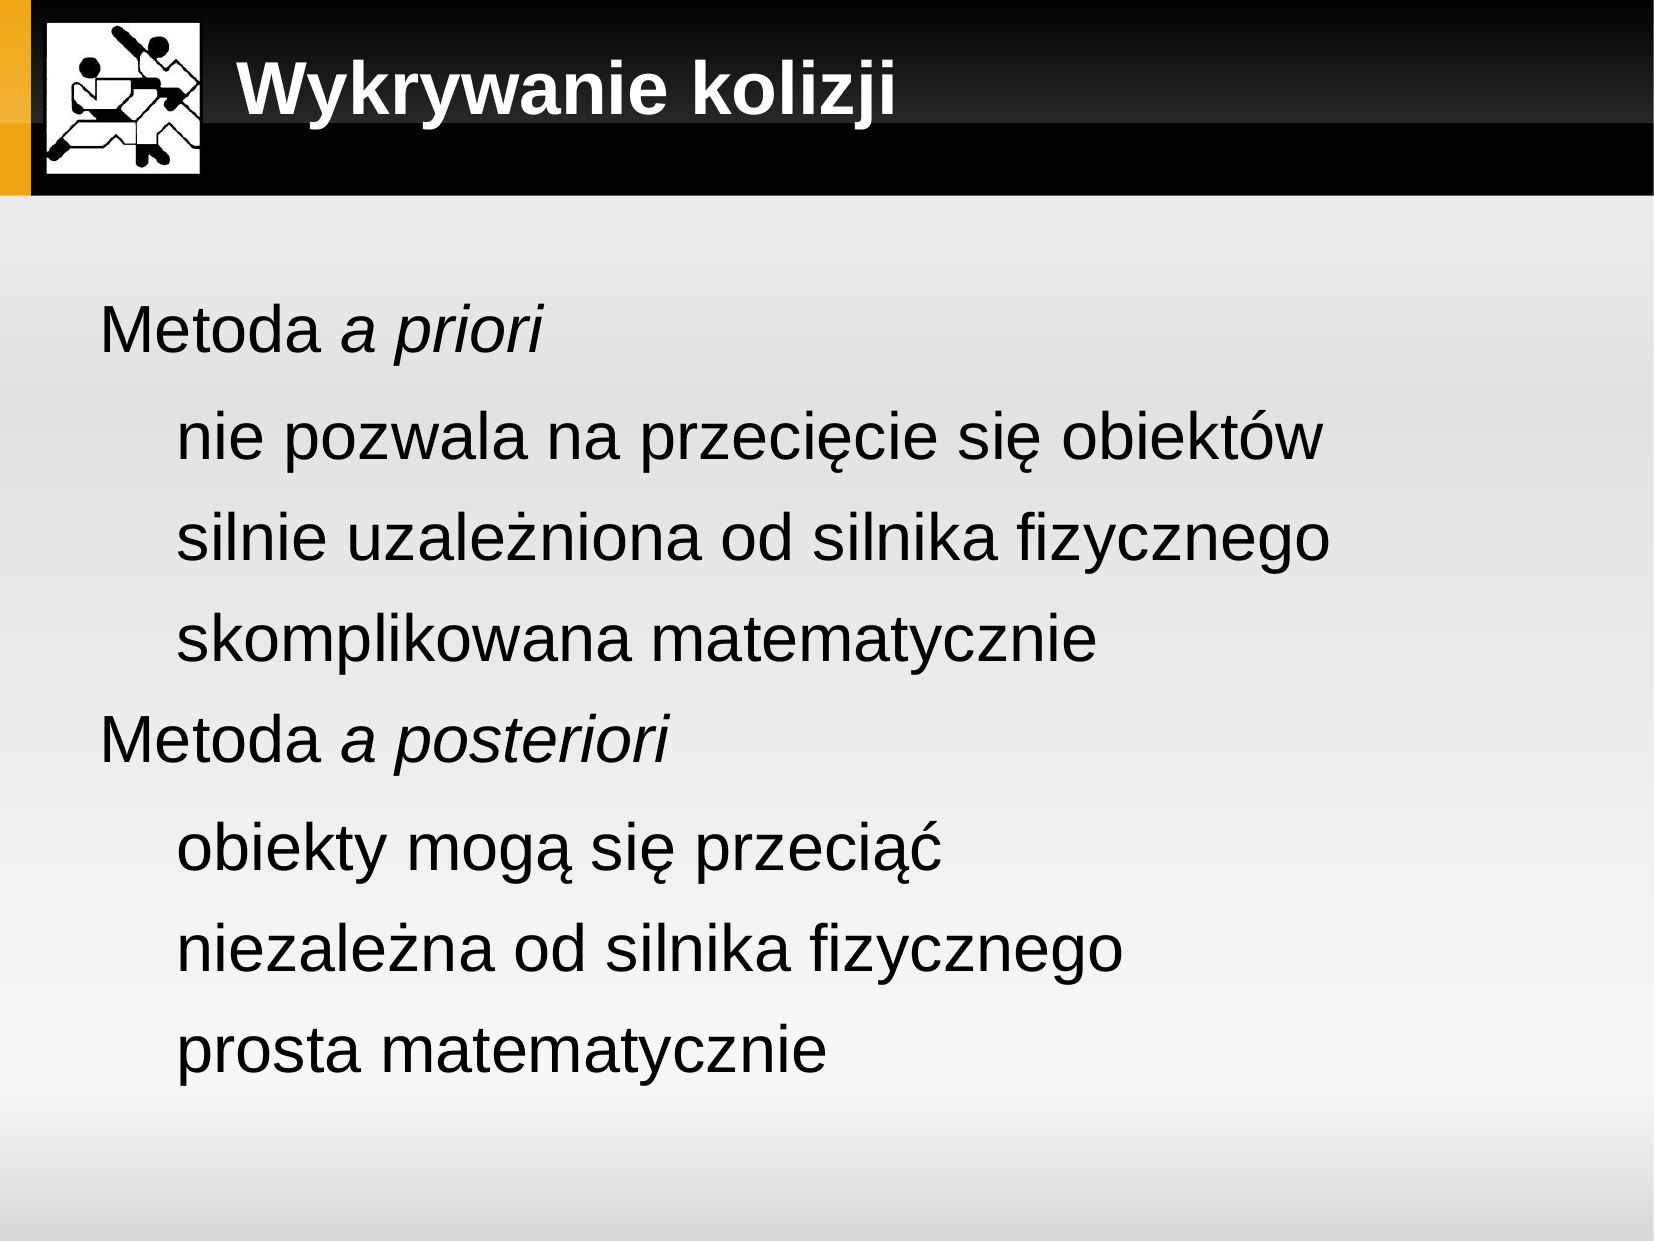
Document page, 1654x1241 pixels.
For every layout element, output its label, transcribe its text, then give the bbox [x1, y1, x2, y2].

text_box Wykrywanie kolizji [236, 45, 1595, 133]
text_box Metoda a priori nie pozwala na przecięcie się obiektów silnie uzależniona od silnika fizycznego skomplikowana matematycznie Metoda a posteriori obiekty mogą się przeciąć niezależna od silnika fizycznego prosta matematycznie [82, 290, 1571, 1089]
picture [0, 0, 1654, 1241]
